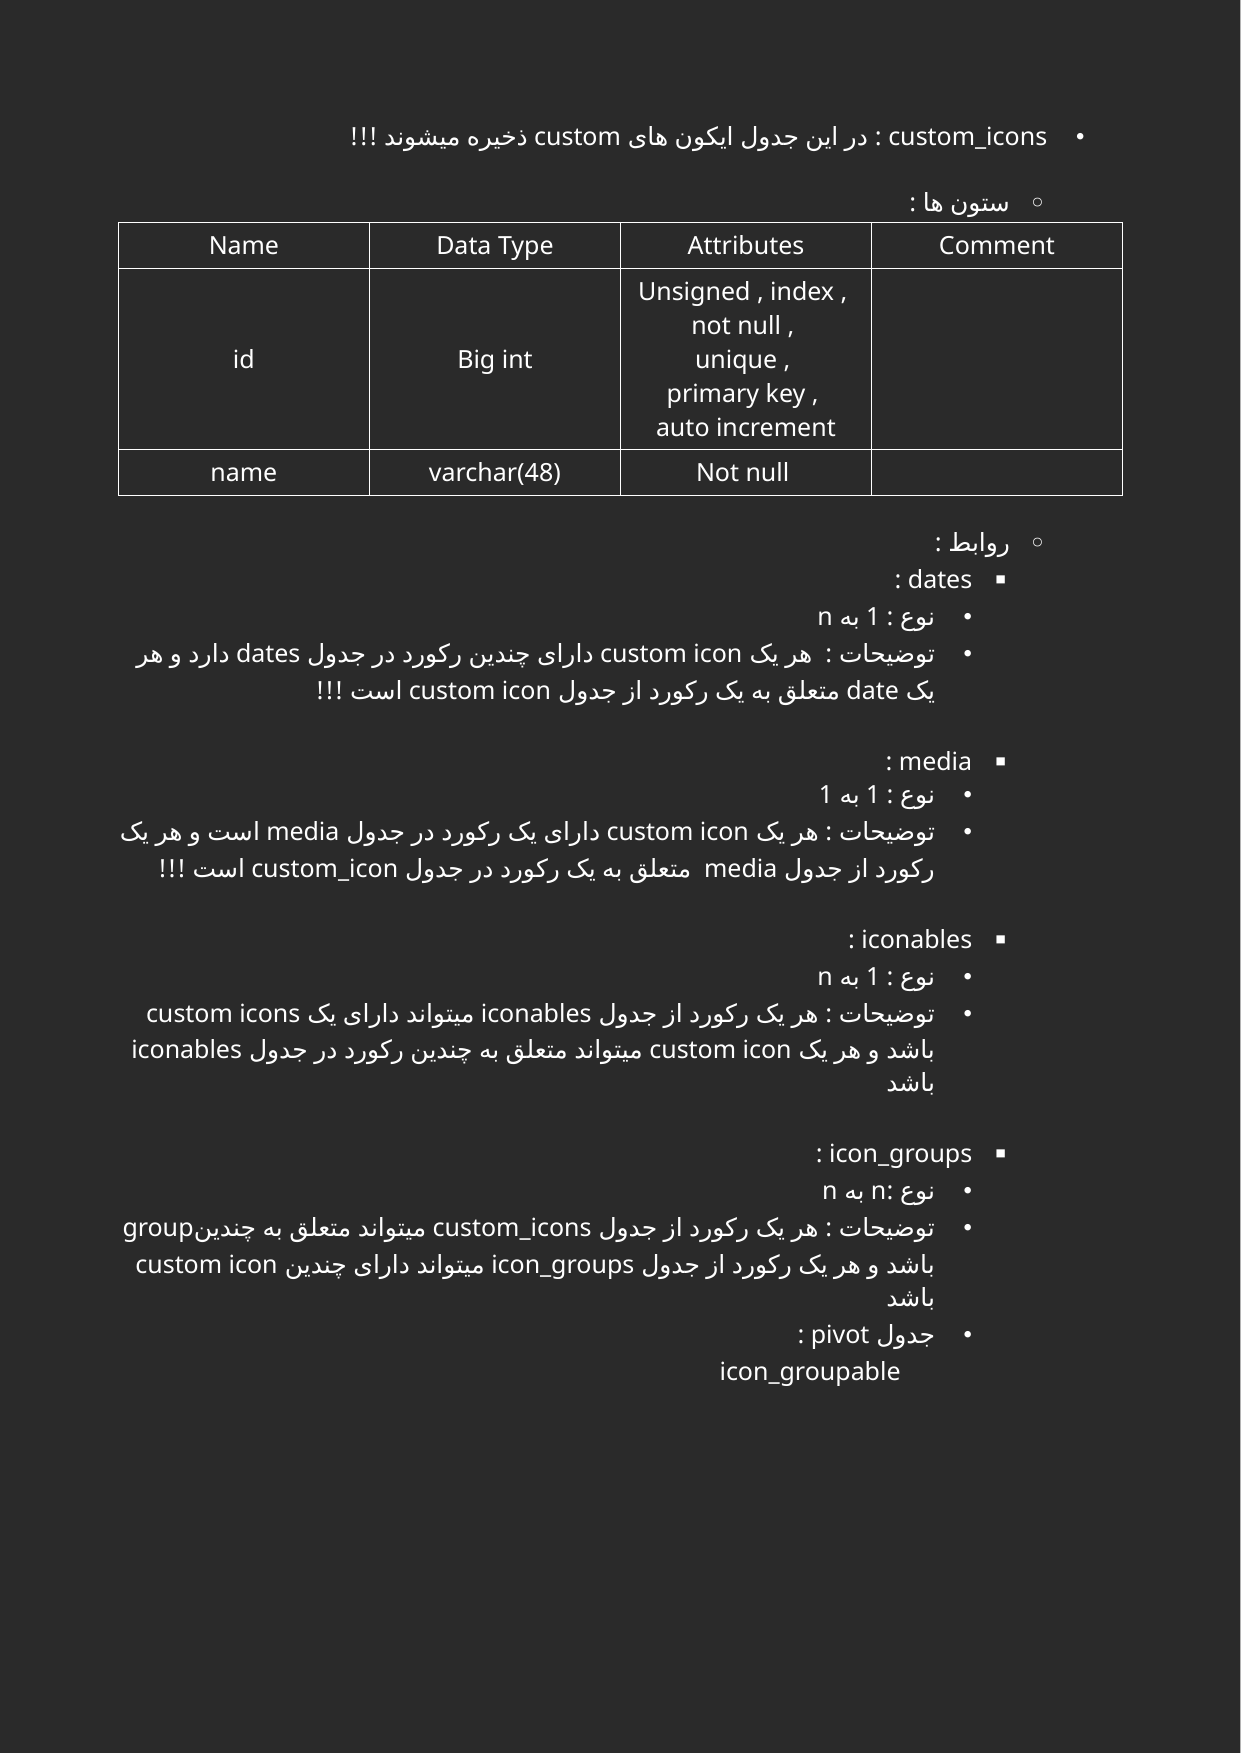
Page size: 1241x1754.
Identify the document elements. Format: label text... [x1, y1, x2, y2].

list نوع : 1 به 1 [118, 781, 972, 813]
list dates : [118, 562, 1010, 599]
list نوع : 1 به n [118, 958, 972, 995]
table_cell varchar(48) [370, 450, 620, 495]
table_header Name [119, 223, 369, 267]
list custom_icons : در این جدول ایکون های custom ذخیره میشوند !!! [118, 118, 1085, 155]
list media : [118, 744, 1010, 781]
table_cell Not null [621, 450, 871, 495]
text icon_groupable [118, 1353, 1122, 1390]
list iconables : [118, 921, 1010, 958]
list ستون ها : [118, 189, 1047, 222]
list روابط : [118, 529, 1047, 562]
list icon_groups : [118, 1136, 1010, 1173]
table_cell [872, 269, 1122, 449]
list نوع : 1 به n [118, 599, 972, 636]
table_cell id [119, 269, 369, 449]
table_header Data Type [370, 223, 620, 267]
table_cell name [119, 450, 369, 495]
list توضیحات : هر یک رکورد از جدول iconables میتواند دارای یک custom icons باشد و هر یک custom icon میتواند متعلق به چندین رکورد در جدول iconables باشد [118, 995, 972, 1102]
list توضیحات : هر یک رکورد از جدول custom_icons میتواند متعلق به چندینgroup باشد و هر یک رکورد از جدول icon_groups میتواند دارای چندین custom icon باشد [118, 1210, 972, 1316]
table_cell Unsigned , index , not null , unique , primary key , auto increment [621, 269, 871, 449]
table_header Attributes [621, 223, 871, 267]
table_cell Big int [370, 269, 620, 449]
list توضیحات : هر یک custom icon دارای یک رکورد در جدول media است و هر یک رکورد از جدول media متعلق به یک رکورد در جدول custom_icon است !!! [118, 813, 972, 887]
list جدول pivot : [118, 1316, 972, 1353]
list نوع :‌n به n [118, 1173, 972, 1210]
list توضیحات : هر یک custom icon دارای چندین رکورد در جدول dates دارد و هر یک date متعلق به یک رکورد از جدول custom icon است !!! [118, 636, 972, 709]
table_header Comment [872, 223, 1122, 267]
table_cell [872, 450, 1122, 495]
